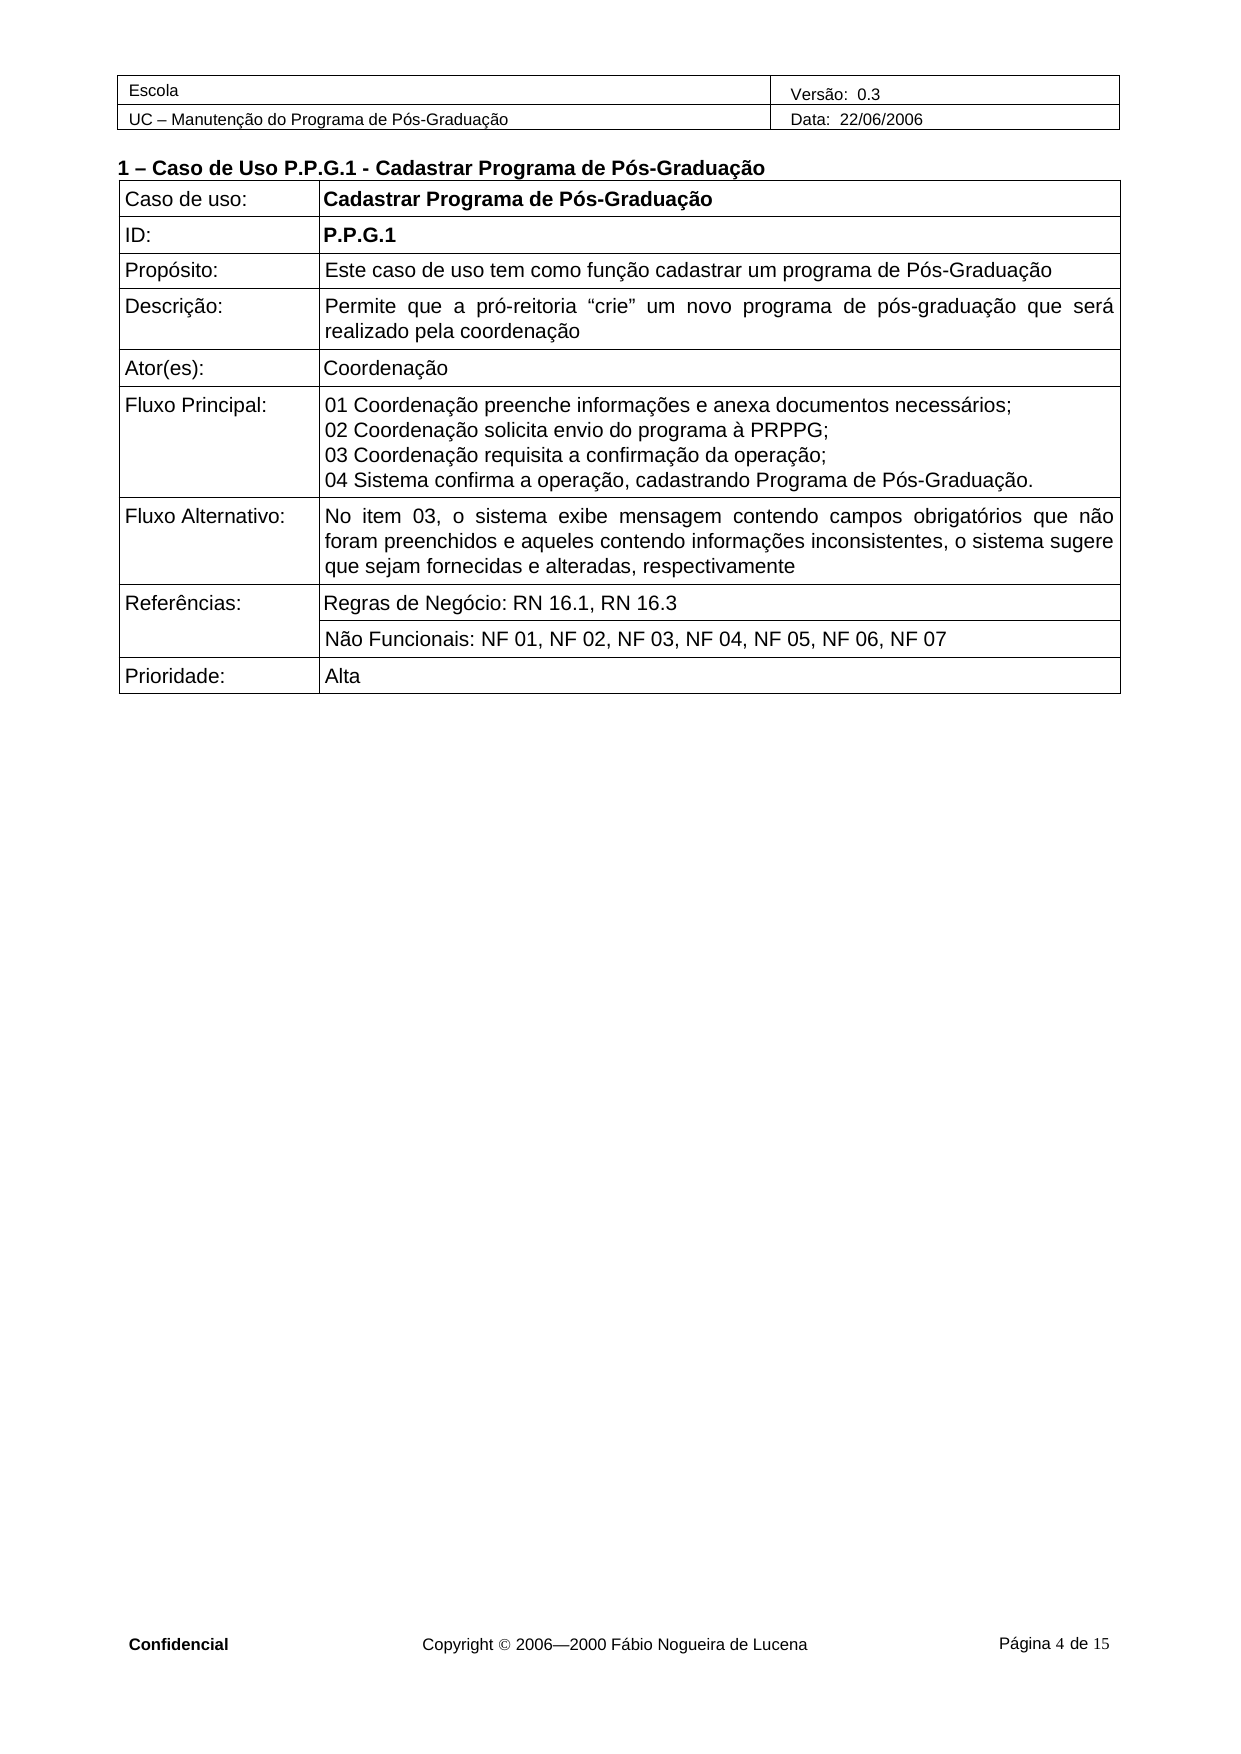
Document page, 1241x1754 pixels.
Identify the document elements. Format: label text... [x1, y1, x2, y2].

table_cell Descrição: [120, 289, 319, 349]
table_cell No item 03, o sistema exibe mensagem contendo campos obrigatórios que não foram preenchidos e aqueles contendo informações inconsistentes, o sistema sugere que sejam fornecidas e alteradas, respectivamente [320, 498, 1120, 584]
table_cell ID: [120, 217, 319, 253]
table_cell Ator(es): [120, 350, 319, 386]
table_cell Este caso de uso tem como função cadastrar um programa de Pós-Graduação [320, 254, 1120, 287]
text 1 – Caso de Uso P.P.G.1 - Cadastrar Programa de Pós-Graduação [117, 154, 1120, 179]
table_cell P.P.G.1 [320, 217, 1120, 253]
table_cell Fluxo Principal: [120, 387, 319, 497]
table_cell Fluxo Alternativo: [120, 498, 319, 584]
table_header Regras de Negócio: RN 16.1, RN 16.3 [320, 585, 1120, 620]
table_cell Referências: [120, 585, 319, 657]
table_header Cadastrar Programa de Pós-Graduação [320, 181, 1120, 216]
table_header Caso de uso: [120, 181, 319, 216]
table_cell 01 Coordenação preenche informações e anexa documentos necessários; 02 Coordenação solicita envio do programa à PRPPG; 03 Coordenação requisita a confirmação da operação; 04 Sistema confirma a operação, cadastrando Programa de Pós-Graduação. [320, 387, 1120, 497]
table_cell Alta [320, 658, 1120, 693]
table_cell Propósito: [120, 254, 319, 287]
table_cell Permite que a pró-reitoria “crie” um novo programa de pós-graduação que será realizado pela coordenação [320, 289, 1120, 349]
table_cell Coordenação [320, 350, 1120, 386]
table_cell Prioridade: [120, 658, 319, 693]
table_cell Não Funcionais: NF 01, NF 02, NF 03, NF 04, NF 05, NF 06, NF 07 [320, 621, 1120, 657]
